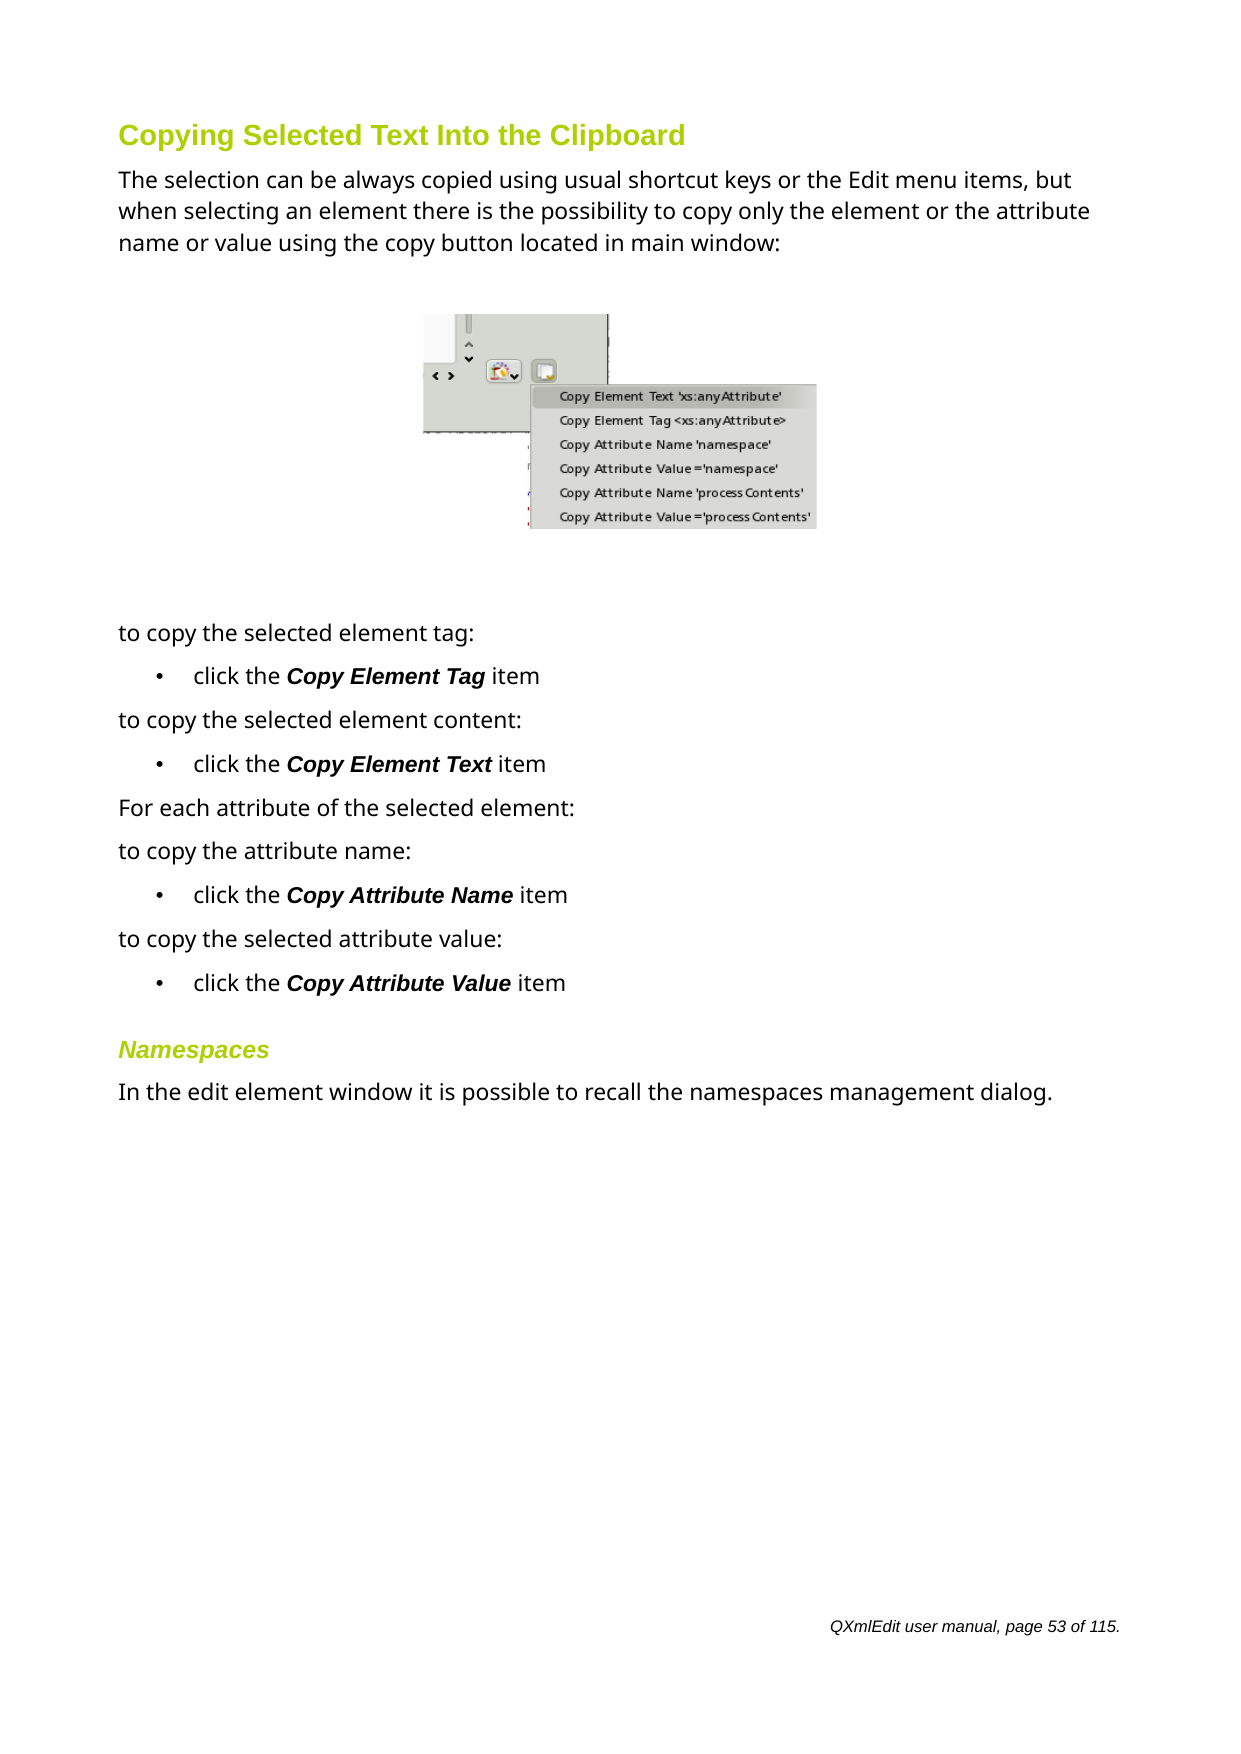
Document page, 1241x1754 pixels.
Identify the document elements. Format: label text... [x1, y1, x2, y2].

text to copy the selected attribute value: [118, 923, 1122, 954]
text In the edit element window it is possible to recall the namespaces management dialog. [118, 1076, 1122, 1108]
picture [423, 314, 817, 529]
subtitle Copying Selected Text Into the Clipboard [118, 118, 1122, 152]
text The selection can be always copied using usual shortcut keys or the Edit menu items, but when selecting an element there is the possibility to copy only the element or the attribute name or value using the copy button located in main window: [118, 164, 1122, 258]
list click the Copy Element Text item [156, 748, 1122, 779]
text to copy the selected element content: [118, 704, 1122, 735]
list click the Copy Element Tag item [156, 660, 1122, 692]
list click the Copy Attribute Name item [156, 879, 1122, 910]
subtitle Namespaces [118, 1035, 1122, 1064]
text to copy the attribute name: [118, 835, 1122, 867]
text to copy the selected element tag: [118, 617, 1122, 648]
text For each attribute of the selected element: [118, 792, 1122, 823]
list click the Copy Attribute Value item [156, 967, 1122, 998]
